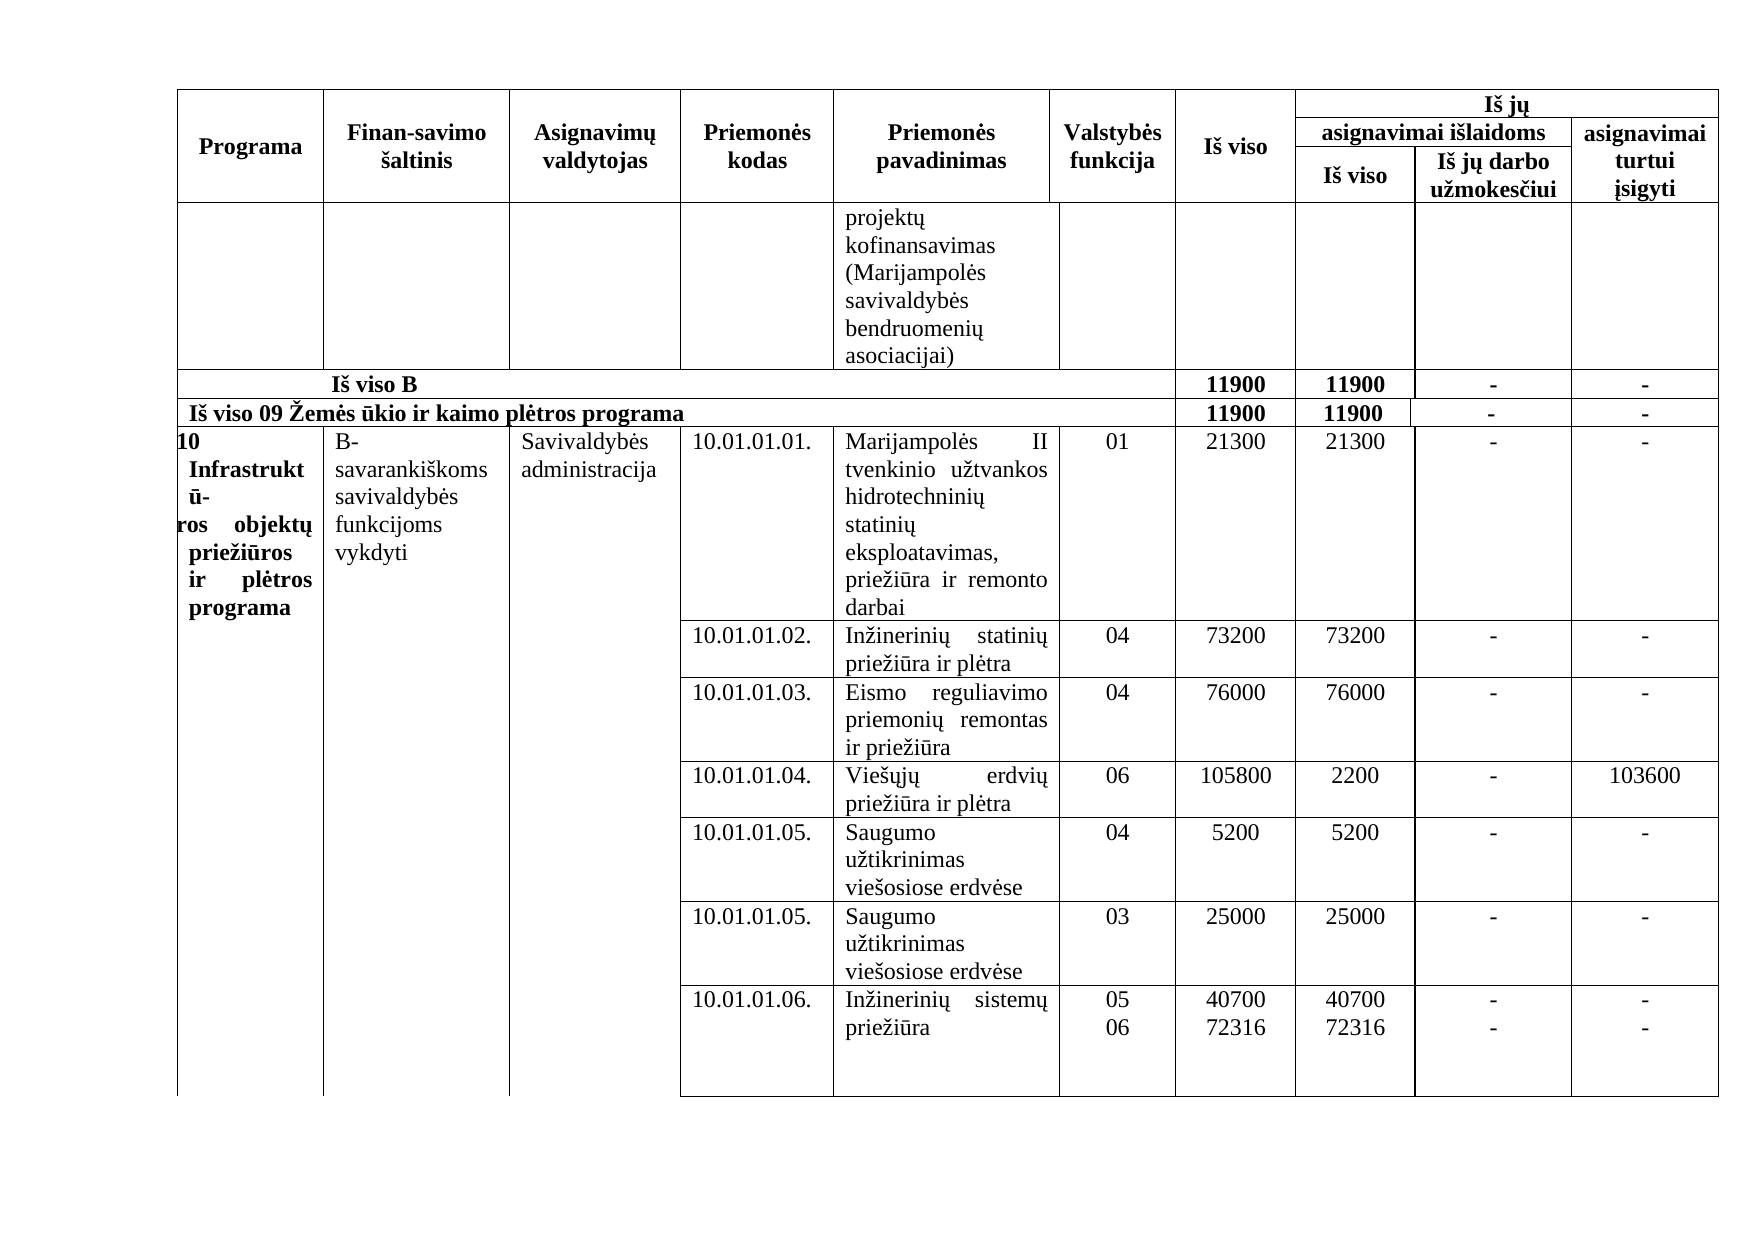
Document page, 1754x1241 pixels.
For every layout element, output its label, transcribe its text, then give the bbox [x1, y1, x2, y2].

table_cell 04 [1060, 818, 1175, 901]
table_header Programa [178, 90, 323, 202]
table_cell 11900 [1296, 399, 1410, 426]
table_header Iš viso [1176, 90, 1295, 202]
table_header Valstybės funkcija [1050, 90, 1175, 202]
table_cell 103600 [1572, 762, 1718, 817]
table_cell Marijampolės II tvenkinio užtvankos hidrotechninių statinių eksploatavimas, priežiūra ir remonto darbai [834, 427, 1059, 620]
table_cell - [1416, 370, 1571, 397]
table_cell [178, 985, 323, 1096]
table_cell - [1416, 678, 1571, 761]
table_cell - [1572, 203, 1718, 369]
table_cell [510, 761, 680, 817]
table_cell Viešųjų erdvių priežiūra ir plėtra [834, 762, 1059, 817]
table_cell - [1416, 427, 1571, 620]
table_cell Inžinerinių statinių priežiūra ir plėtra [834, 621, 1059, 677]
table_cell [510, 985, 680, 1096]
table_cell - [1416, 621, 1571, 677]
table_cell 01 [1060, 427, 1175, 620]
table_cell - - [1416, 986, 1571, 1096]
table_cell [324, 985, 509, 1096]
table_cell [510, 901, 680, 984]
table_cell Iš jų darbo užmokesčiui [1416, 147, 1571, 202]
table_cell [324, 901, 509, 984]
table_cell 21300 [1176, 427, 1295, 620]
table_cell 21300 [1296, 427, 1414, 620]
table_cell 03 [1060, 902, 1175, 984]
table_cell - [1416, 902, 1571, 984]
table_cell 73200 [1176, 621, 1295, 677]
table_cell Savivaldybės administracija [510, 427, 680, 620]
table_cell - [1572, 678, 1718, 761]
table_cell Eismo reguliavimo priemonių remontas ir priežiūra [834, 678, 1059, 761]
table_cell 10.01.01.05. [681, 818, 833, 901]
table_cell Saugumo užtikrinimas viešosiose erdvėse [834, 902, 1059, 984]
table_cell asignavimai turtui įsigyti [1572, 118, 1718, 202]
table_cell 76000 [1296, 678, 1414, 761]
table_cell Inžinerinių sistemų priežiūra [834, 986, 1059, 1096]
table_cell 04 [1060, 621, 1175, 677]
table_cell B-savarankiškoms savivaldybės funkcijoms vykdyti [324, 427, 509, 901]
table_cell Iš viso 09 Žemės ūkio ir kaimo plėtros programa [178, 399, 1175, 426]
table_cell - [1572, 902, 1718, 984]
table_cell Iš viso B [178, 370, 1175, 397]
table_cell Saugumo užtikrinimas viešosiose erdvėse [834, 818, 1059, 901]
table_cell 10.01.01.05. [681, 902, 833, 984]
table_cell [510, 620, 680, 677]
table_cell [510, 677, 680, 761]
table_cell [510, 817, 680, 901]
table_cell 10.01.01.02. [681, 621, 833, 677]
table_cell 25000 [1176, 902, 1295, 984]
table_cell [1296, 203, 1414, 369]
table_cell 76000 [1176, 678, 1295, 761]
table_cell 5200 [1176, 818, 1295, 901]
table_cell [681, 203, 833, 369]
table_cell [1176, 203, 1295, 369]
table_cell 10.01.01.01. [681, 427, 833, 620]
table_header Priemonės kodas [681, 90, 833, 202]
table_cell 11900 [1176, 370, 1295, 397]
table_header Asignavimų valdytojas [510, 90, 680, 202]
table_cell 10.01.01.06. [681, 986, 833, 1096]
table_cell 04 [1060, 678, 1175, 761]
table_cell - [1411, 399, 1571, 426]
table_cell [324, 203, 509, 369]
table_cell - - [1572, 986, 1718, 1096]
table_header Priemonės pavadinimas [834, 90, 1049, 202]
table_cell - [1572, 427, 1718, 620]
table_cell 25000 [1296, 902, 1414, 984]
table_cell - [1572, 399, 1718, 426]
table_cell 105800 [1176, 762, 1295, 817]
table_header Iš jų [1296, 90, 1718, 117]
table_cell 2200 [1296, 762, 1414, 817]
table_cell 10.01.01.03. [681, 678, 833, 761]
table_header Finan-savimo šaltinis [324, 90, 509, 202]
table_cell projektų kofinansavimas (Marijampolės savivaldybės bendruomenių asociacijai) [834, 203, 1059, 369]
table_cell [510, 203, 680, 369]
table_cell asignavimai išlaidoms [1296, 118, 1571, 146]
table_cell 40700 72316 [1176, 986, 1295, 1096]
table_cell 5200 [1296, 818, 1414, 901]
table_cell 10 Infrastruktū- ros objektų priežiūros ir plėtros programa [178, 427, 323, 901]
table_cell [1060, 203, 1175, 369]
table_cell - [1416, 203, 1571, 369]
table_cell - [1416, 818, 1571, 901]
table_cell [178, 203, 323, 369]
table_cell 10.01.01.04. [681, 762, 833, 817]
table_cell 11900 [1296, 370, 1414, 397]
table_cell 11900 [1176, 399, 1295, 426]
table_cell - [1416, 762, 1571, 817]
table_cell - [1572, 818, 1718, 901]
table_cell 05 06 [1060, 986, 1175, 1096]
table_cell - [1572, 621, 1718, 677]
table_cell 73200 [1296, 621, 1414, 677]
table_cell [178, 901, 323, 984]
table_cell 06 [1060, 762, 1175, 817]
table_cell Iš viso [1296, 147, 1414, 202]
table_cell 40700 72316 [1296, 986, 1414, 1096]
table_cell - [1572, 370, 1718, 397]
